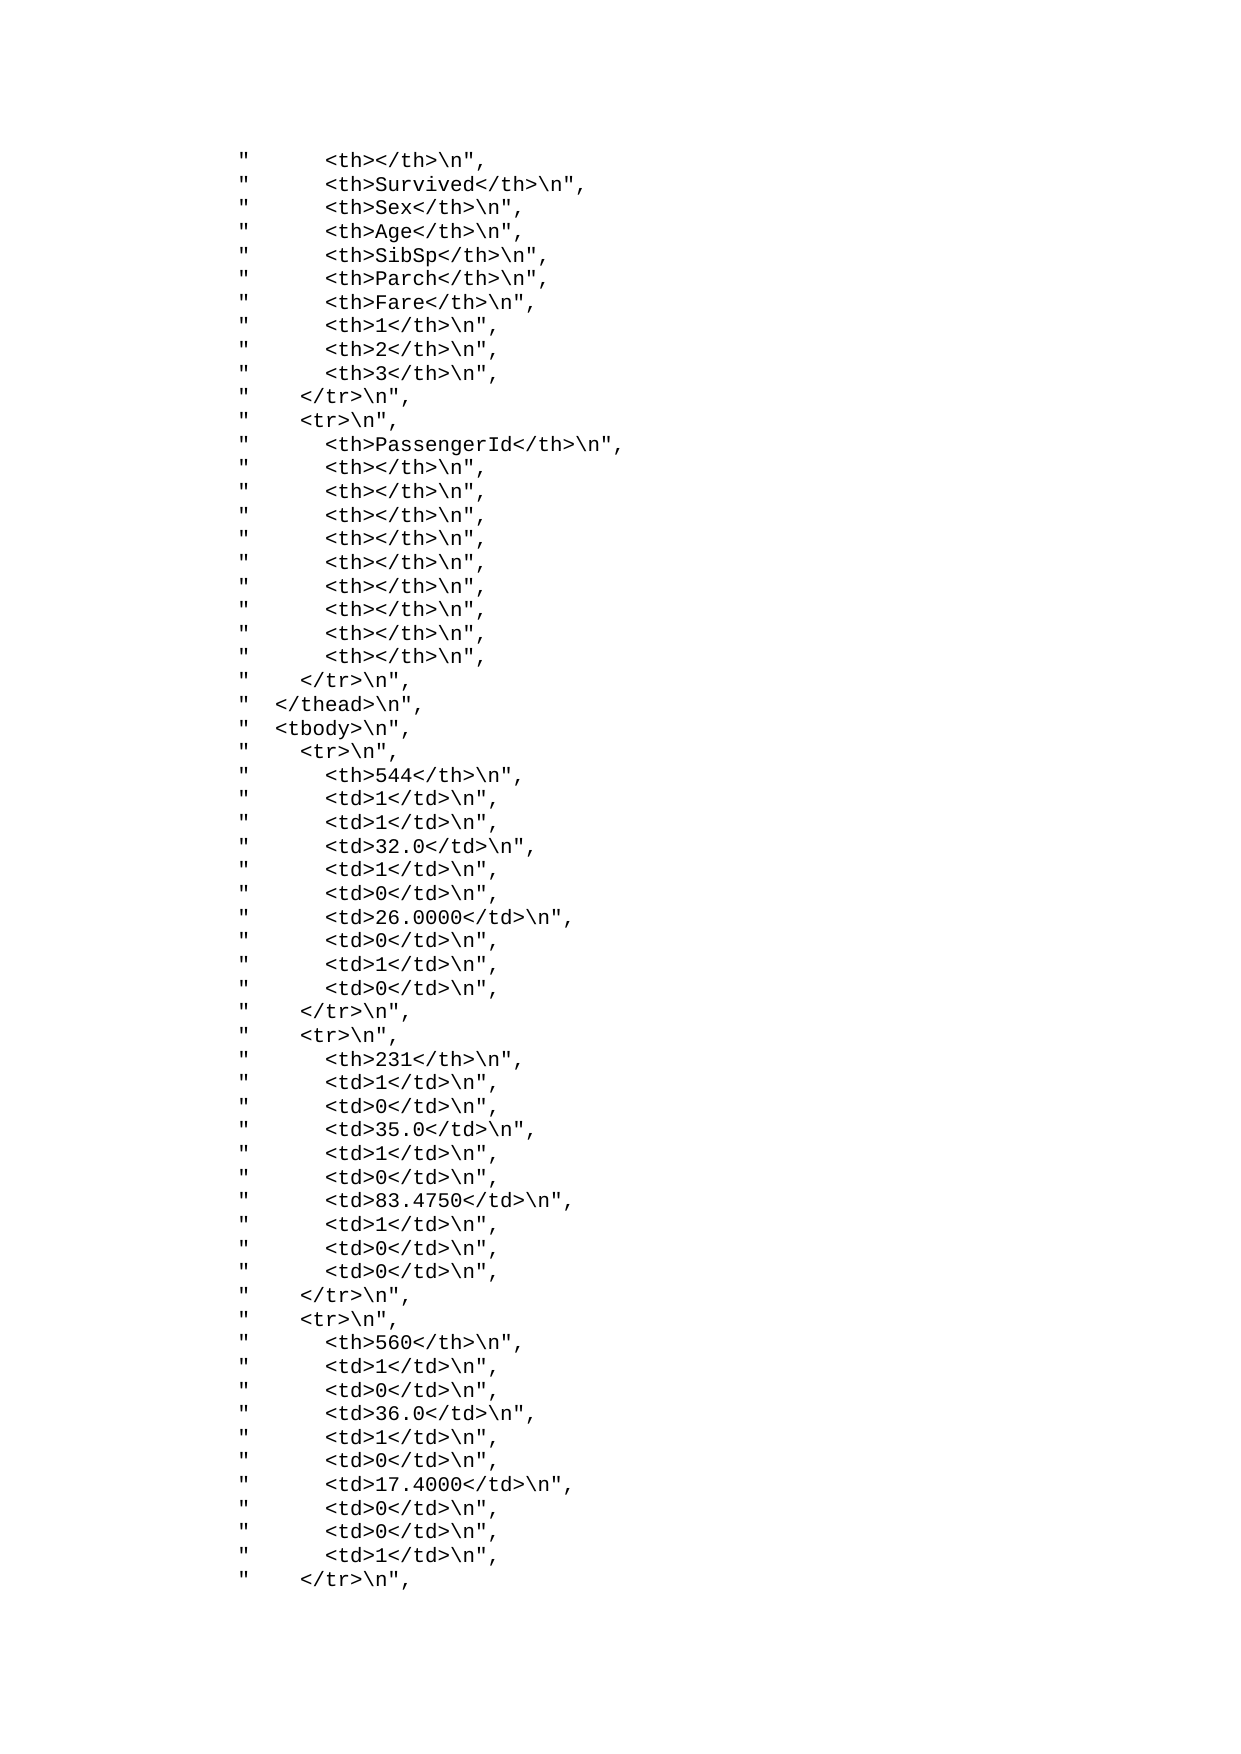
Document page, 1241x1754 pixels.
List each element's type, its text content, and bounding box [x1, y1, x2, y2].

text " <td>32.0</td>\n", [150, 836, 1090, 859]
text " <td>1</td>\n", [150, 1545, 1090, 1569]
text " <th>560</th>\n", [150, 1332, 1090, 1356]
text " <th>Survived</th>\n", [150, 174, 1090, 197]
text " <td>0</td>\n", [150, 978, 1090, 1001]
text " </tr>\n", [150, 386, 1090, 410]
text " <td>26.0000</td>\n", [150, 907, 1090, 930]
text " </tr>\n", [150, 670, 1090, 694]
text " <tr>\n", [150, 1025, 1090, 1048]
text " <tr>\n", [150, 741, 1090, 765]
text " <tbody>\n", [150, 717, 1090, 741]
text " <th>2</th>\n", [150, 339, 1090, 363]
text " <td>0</td>\n", [150, 883, 1090, 907]
text " <tr>\n", [150, 1309, 1090, 1332]
text " <th></th>\n", [150, 505, 1090, 528]
text " <td>35.0</td>\n", [150, 1119, 1090, 1143]
text " <th>231</th>\n", [150, 1048, 1090, 1072]
text " </tr>\n", [150, 1285, 1090, 1309]
text " <td>1</td>\n", [150, 954, 1090, 978]
text " <td>1</td>\n", [150, 788, 1090, 812]
text " <td>0</td>\n", [150, 930, 1090, 954]
text " <td>0</td>\n", [150, 1167, 1090, 1190]
text " <td>0</td>\n", [150, 1238, 1090, 1261]
text " </tr>\n", [150, 1001, 1090, 1025]
text " <th>Sex</th>\n", [150, 197, 1090, 221]
text " <th></th>\n", [150, 623, 1090, 647]
text " <th></th>\n", [150, 457, 1090, 481]
text " <td>83.4750</td>\n", [150, 1190, 1090, 1214]
text " <th>SibSp</th>\n", [150, 244, 1090, 268]
text " <td>36.0</td>\n", [150, 1403, 1090, 1427]
text " <td>0</td>\n", [150, 1451, 1090, 1474]
text " <td>17.4000</td>\n", [150, 1474, 1090, 1498]
text " </tr>\n", [150, 1569, 1090, 1592]
text " <td>0</td>\n", [150, 1379, 1090, 1403]
text " <td>0</td>\n", [150, 1261, 1090, 1285]
text " <th>Fare</th>\n", [150, 292, 1090, 316]
text " <th>3</th>\n", [150, 363, 1090, 386]
text " <th>Age</th>\n", [150, 221, 1090, 244]
text " <td>1</td>\n", [150, 859, 1090, 883]
text " <tr>\n", [150, 410, 1090, 434]
text " <th></th>\n", [150, 576, 1090, 599]
text " <td>1</td>\n", [150, 1214, 1090, 1238]
text " <td>0</td>\n", [150, 1096, 1090, 1119]
text " <th></th>\n", [150, 481, 1090, 505]
text " <td>0</td>\n", [150, 1521, 1090, 1545]
text " </thead>\n", [150, 694, 1090, 717]
text " <td>1</td>\n", [150, 1427, 1090, 1451]
text " <th></th>\n", [150, 150, 1090, 174]
text " <th>1</th>\n", [150, 316, 1090, 339]
text " <td>1</td>\n", [150, 1143, 1090, 1167]
text " <th></th>\n", [150, 552, 1090, 576]
text " <td>1</td>\n", [150, 1356, 1090, 1379]
text " <td>1</td>\n", [150, 812, 1090, 836]
text " <td>0</td>\n", [150, 1498, 1090, 1521]
text " <th></th>\n", [150, 647, 1090, 670]
text " <th>Parch</th>\n", [150, 268, 1090, 292]
text " <th></th>\n", [150, 599, 1090, 623]
text " <th>PassengerId</th>\n", [150, 434, 1090, 457]
text " <th>544</th>\n", [150, 765, 1090, 788]
text " <th></th>\n", [150, 528, 1090, 552]
text " <td>1</td>\n", [150, 1072, 1090, 1096]
